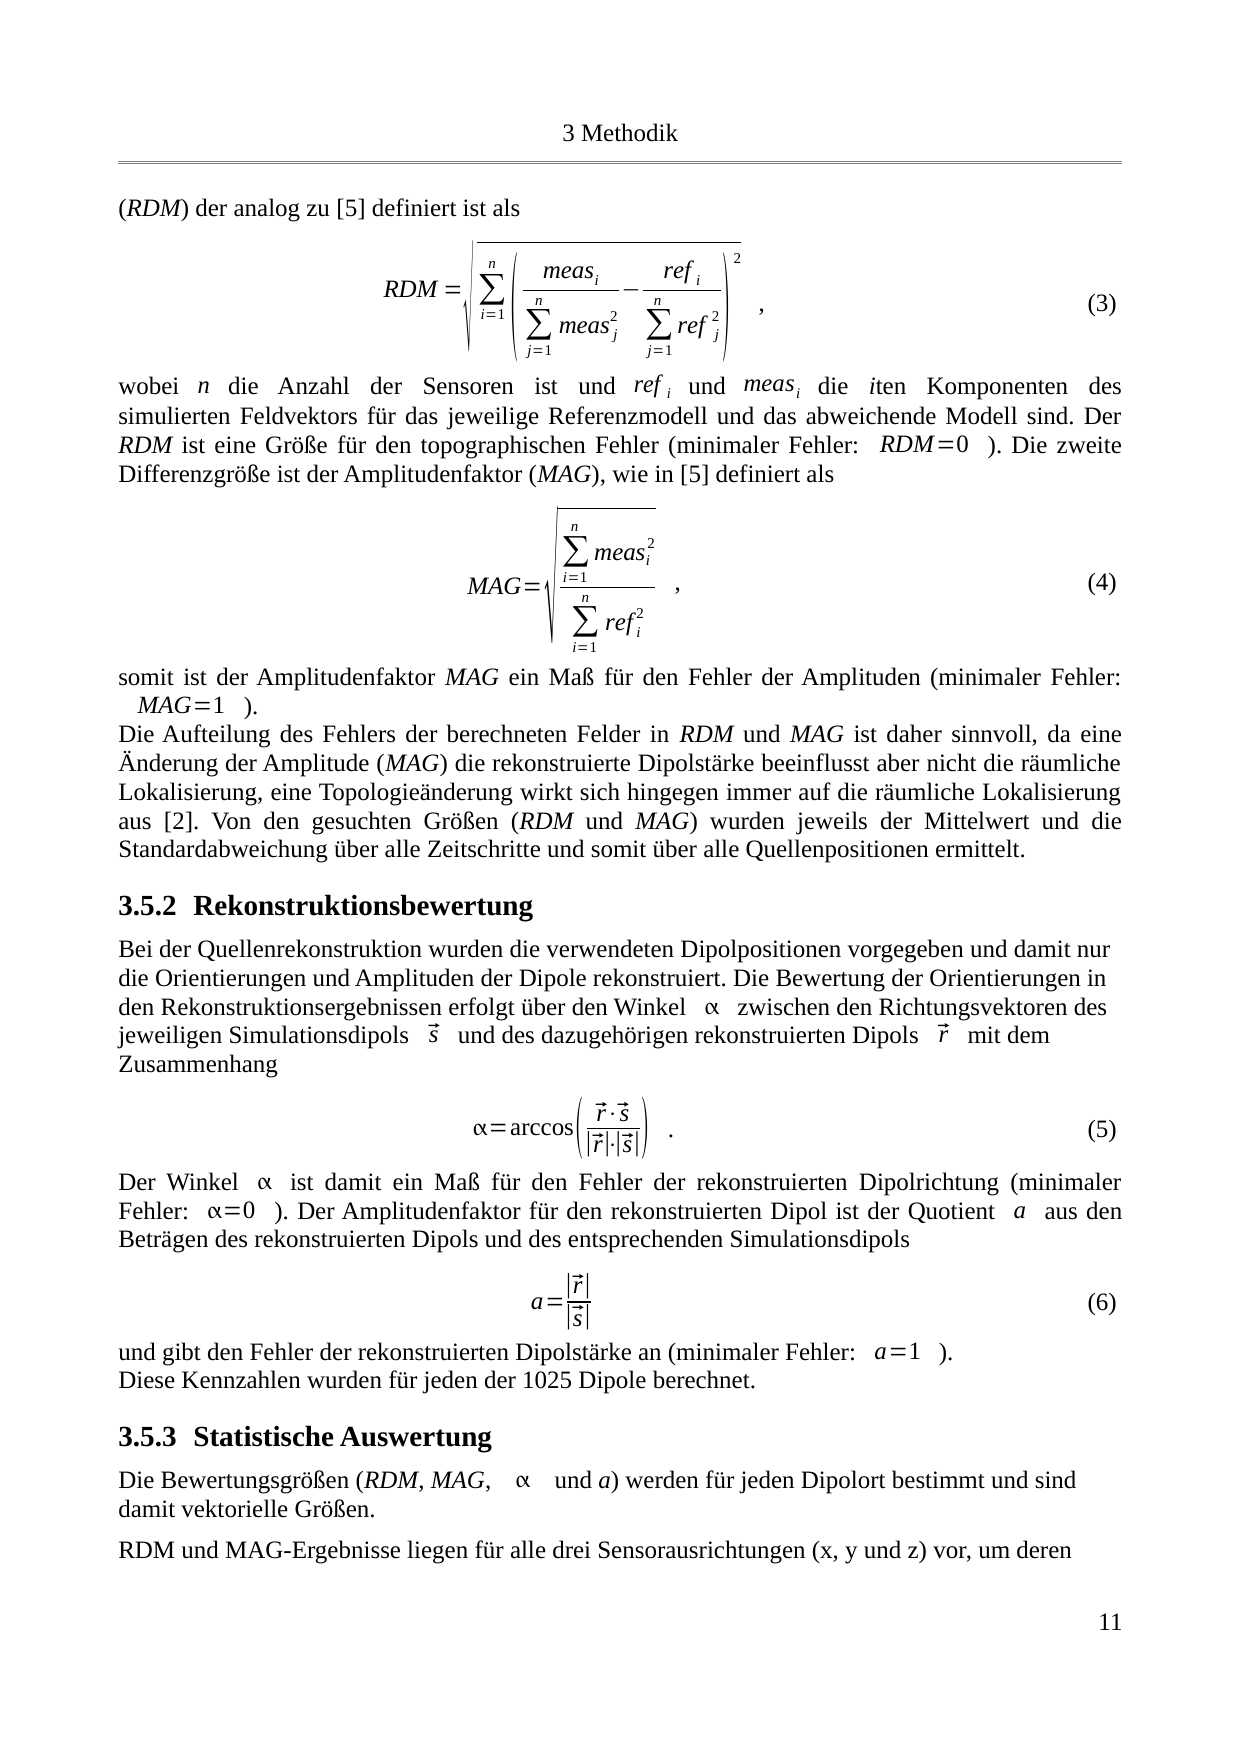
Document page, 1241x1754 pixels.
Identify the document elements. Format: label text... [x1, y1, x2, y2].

text Der Winkelist damit ein Maß für den Fehler der rekonstruierten Dipolrichtung (minimaler Fehler:). Der Amplitudenfaktor für den rekonstruierten Dipol ist der Quotientaus den Beträgen des rekonstruierten Dipols und des entsprechenden Simulationsdipols [118, 1167, 1122, 1253]
text Die Bewertungsgrößen (RDM, MAG, und a) werden für jeden Dipolort bestimmt und sind damit vektorielle Größen. [118, 1465, 1122, 1523]
subtitle Statistische Auswertung [118, 1419, 1122, 1453]
text Diese Kennzahlen wurden für jeden der 1025 Dipole berechnet. [118, 1365, 1122, 1394]
table_header , [118, 500, 1010, 662]
text Bei der Quellenrekonstruktion wurden die verwendeten Dipolpositionen vorgegeben und damit nur die Orientierungen und Amplituden der Dipole rekonstruiert. Die Bewertung der Orientierungen in den Rekonstruktionsergebnissen erfolgt über den Winkelzwischen den Richtungsvektoren des jeweiligen Simulationsdipolsund des dazugehörigen rekonstruierten Dipolsmit dem Zusammenhang [118, 934, 1122, 1078]
text und gibt den Fehler der rekonstruierten Dipolstärke an (minimaler Fehler:). [118, 1337, 1122, 1365]
subtitle Rekonstruktionsbewertung [118, 888, 1122, 922]
text (RDM) der analog zu [5] definiert ist als [118, 193, 1122, 222]
table_header . [118, 1091, 1010, 1167]
table_header (5) [1010, 1091, 1122, 1167]
table_header , [118, 234, 1010, 370]
text somit ist der Amplitudenfaktor MAG ein Maß für den Fehler der Amplituden (minimaler Fehler:). [118, 662, 1122, 719]
table_header [118, 1266, 1010, 1337]
text Die Aufteilung des Fehlers der berechneten Felder in RDM und MAG ist daher sinnvoll, da eine Änderung der Amplitude (MAG) die rekonstruierte Dipolstärke beeinflusst aber nicht die räumliche Lokalisierung, eine Topologieänderung wirkt sich hingegen immer auf die räumliche Lokalisierung aus [2]. Von den gesuchten Größen (RDM und MAG) wurden jeweils der Mittelwert und die Standardabweichung über alle Zeitschritte und somit über alle Quellenpositionen ermittelt. [118, 719, 1122, 863]
text wobeidie Anzahl der Sensoren ist undunddie iten Komponenten des simulierten Feldvektors für das jeweilige Referenzmodell und das abweichende Modell sind. Der RDM ist eine Größe für den topographischen Fehler (minimaler Fehler:). Die zweite Differenzgröße ist der Amplitudenfaktor (MAG), wie in [5] definiert als [118, 370, 1122, 488]
table_header (3) [1010, 234, 1122, 370]
text RDM und MAG-Ergebnisse liegen für alle drei Sensorausrichtungen (x, y und z) vor, um deren [118, 1535, 1122, 1564]
table_header (6) [1010, 1266, 1122, 1337]
table_header (4) [1010, 500, 1122, 662]
